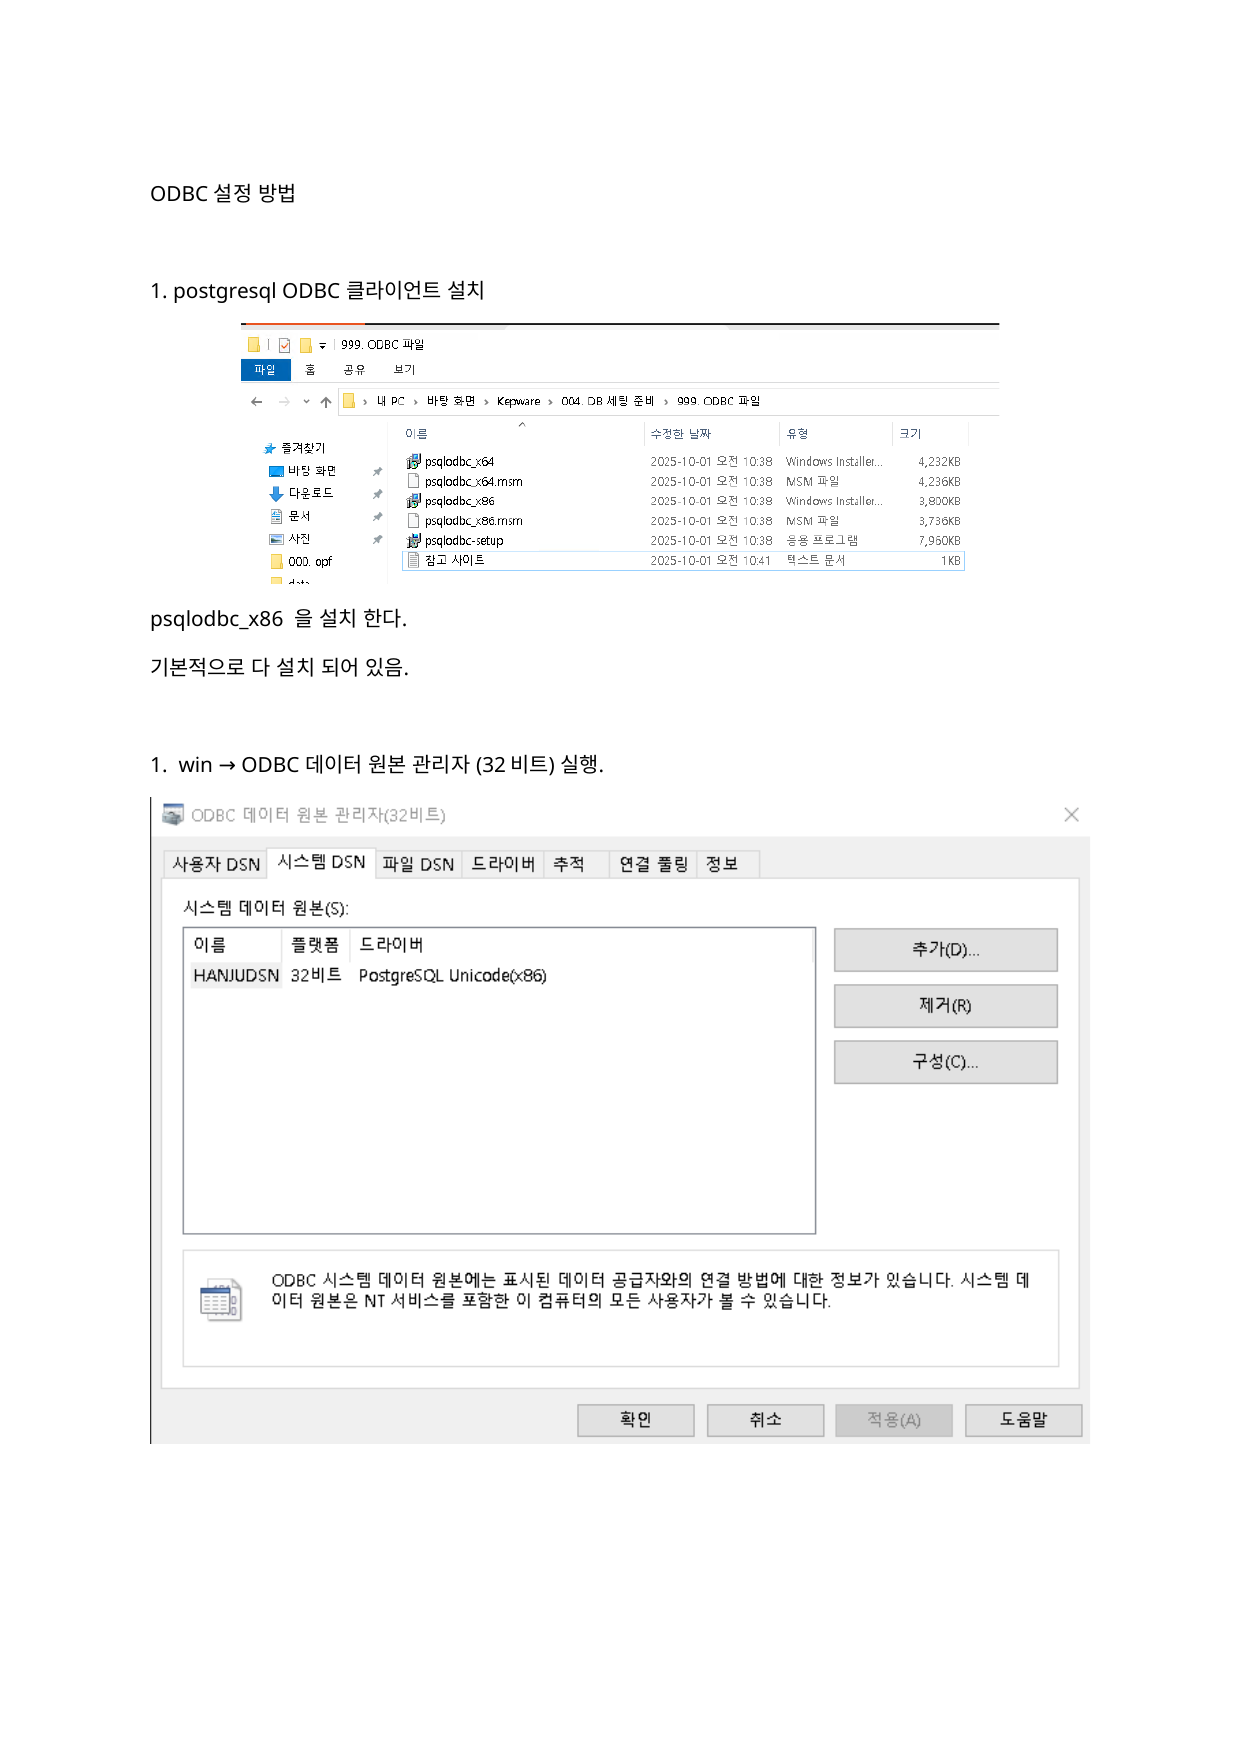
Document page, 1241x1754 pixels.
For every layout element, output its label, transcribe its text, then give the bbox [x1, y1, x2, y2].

text psqlodbc_x86 을 설치 한다. [150, 584, 1090, 633]
text 기본적으로 다 설치 되어 있음. [150, 652, 1090, 682]
text 1. win → ODBC 데이터 원본 관리자 (32비트) 실행. [150, 748, 1090, 779]
picture [150, 797, 1091, 1444]
picture [241, 323, 1000, 584]
text ODBC 설정 방법 [150, 177, 1090, 207]
text 1. postgresql ODBC 클라이언트 설치 [150, 274, 1090, 304]
